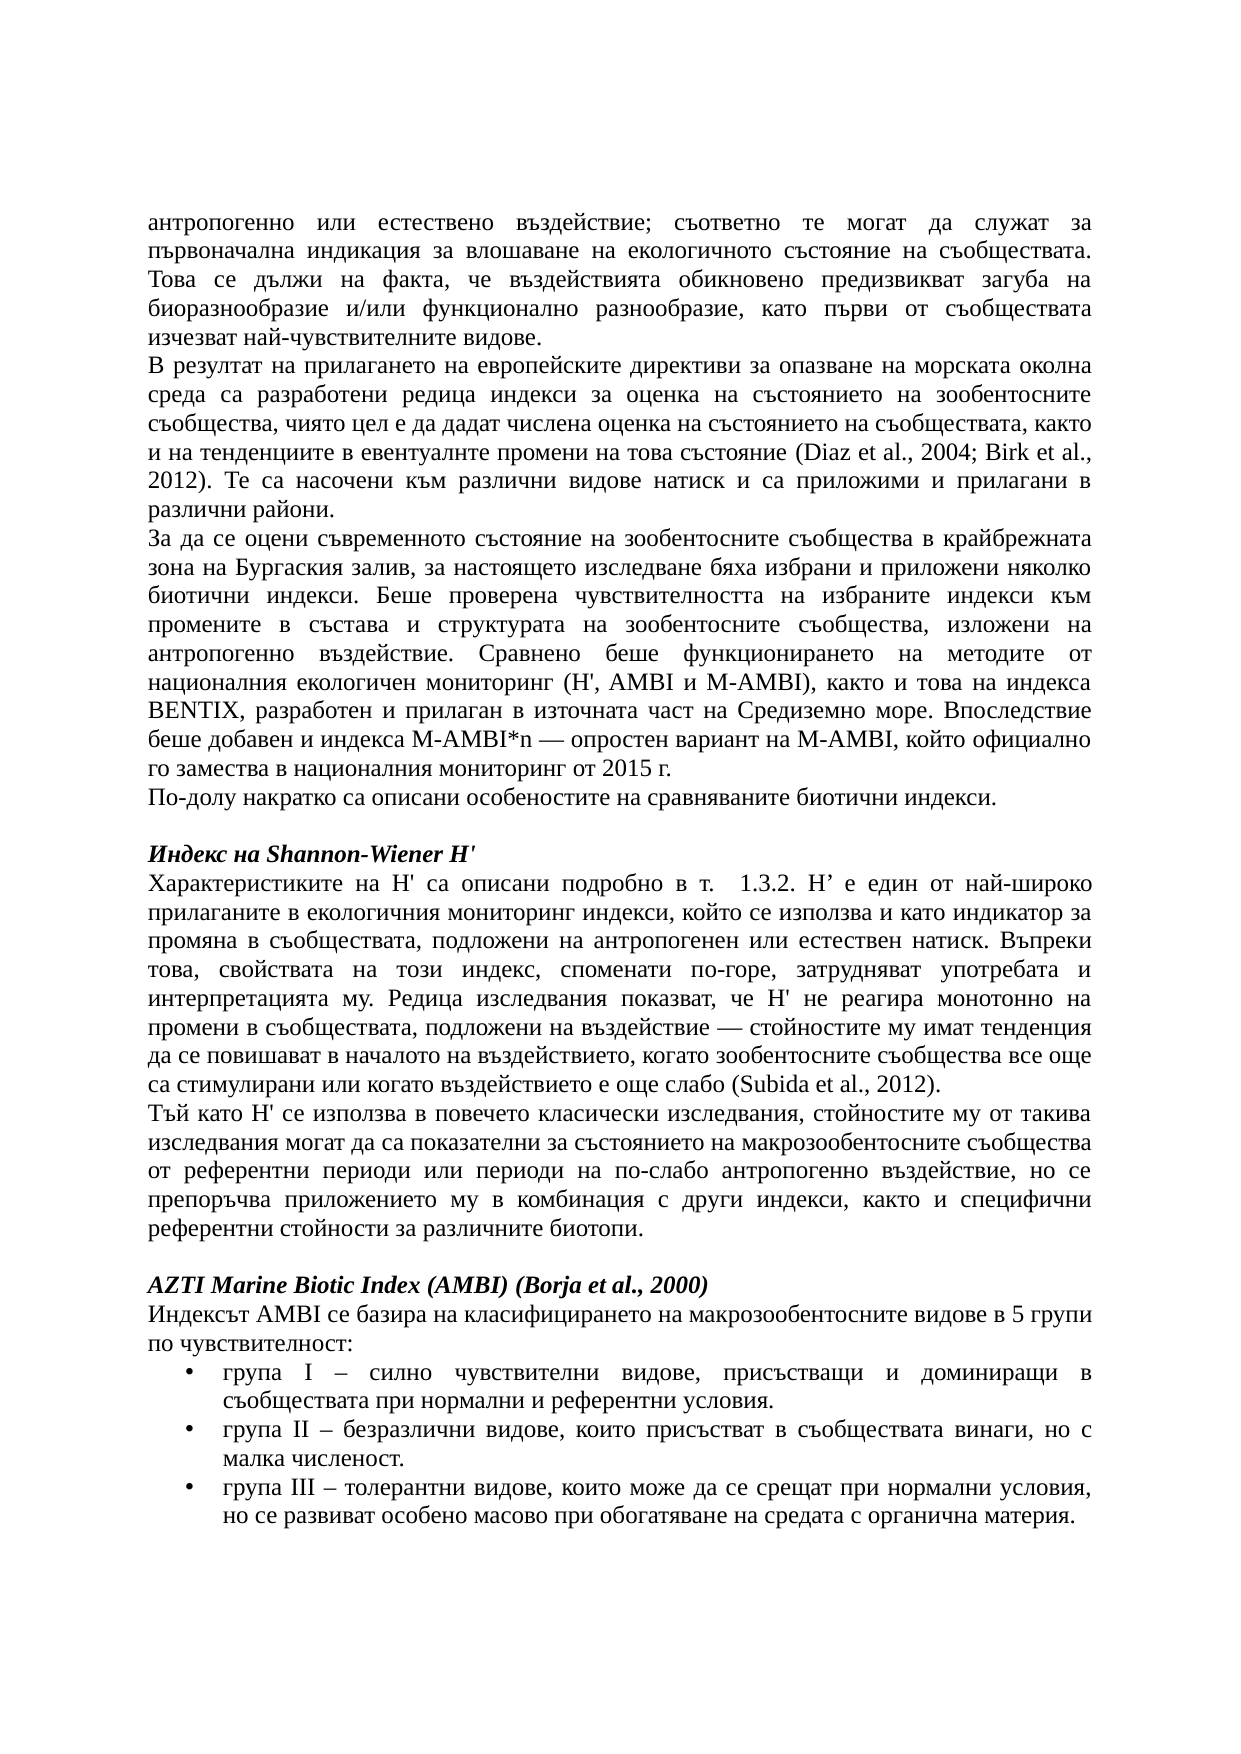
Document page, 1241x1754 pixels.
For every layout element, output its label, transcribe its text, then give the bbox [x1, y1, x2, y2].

text AZTI Marine Biotic Index (AMBI) (Borja et al., 2000) [148, 1270, 1093, 1299]
text За да се оцени съвременното състояние на зообентосните съобщества в крайбрежната зона на Бургаския залив, за настоящето изследване бяха избрани и приложени няколко биотични индекси. Беше проверена чувствителността на избраните индекси към промените в състава и структурата на зообентосните съобщества, изложени на антропогенно въздействие. Сравнено беше функционирането на методите от националния екологичен мониторинг (H', AMBI и M-AMBI), както и това на индекса BENTIX, разработен и прилаган в източната част на Средиземно море. Впоследствие беше добавен и индекса M-AMBI*n — опростен вариант на M-AMBI, който официално го замества в националния мониторинг от 2015 г. [148, 523, 1093, 782]
list група II – безразлични видове, които присъстват в съобществата винаги, но с малка численост. [185, 1414, 1093, 1472]
text Тъй като H' се използва в повечето класически изследвания, стойностите му от такива изследвания могат да са показателни за състоянието на макрозообентосните съобщества от референтни периоди или периоди на по-слабо антропогенно въздействие, но се препоръчва приложението му в комбинация с други индекси, както и специфични референтни стойности за различните биотопи. [148, 1098, 1093, 1242]
text Характеристиките на H' са описани подробно в т. 1.3.2. H’ е един от най-широко прилаганите в екологичния мониторинг индекси, който се използва и като индикатор за промяна в съобществата, подложени на антропогенен или естествен натиск. Въпреки това, свойствата на този индекс, споменати по-горе, затрудняват употребата и интерпретацията му. Редица изследвания показват, че H' не реагира монотонно на промени в съобществата, подложени на въздействие — стойностите му имат тенденция да се повишават в началото на въздействието, когато зообентосните съобщества все още са стимулирани или когато въздействието е още слабо (Subida et al., 2012). [148, 868, 1093, 1098]
text антропогенно или естествено въздействие; съответно те могат да служат за първоначална индикация за влошаване на екологичното състояние на съобществата. Това се дължи на факта, че въздействията обикновено предизвикват загуба на биоразнообразие и/или функционално разнообразие, като първи от съобществата изчезват най-чувствителните видове. [148, 207, 1093, 350]
text По-долу накратко са описани особеностите на сравняваните биотични индекси. [148, 782, 1093, 810]
text Индексът AMBI се базира на класифицирането на макрозообентосните видове в 5 групи по чувствителност: [148, 1299, 1093, 1357]
text В резултат на прилагането на европейските директиви за опазване на морската околна среда са разработени редица индекси за оценка на състоянието на зообентосните съобщества, чиято цел е да дадат числена оценка на състоянието на съобществата, както и на тенденциите в евентуалнте промени на това състояние (Diaz et al., 2004; Birk et al., 2012). Те са насочени към различни видове натиск и са приложими и прилагани в различни райони. [148, 350, 1093, 523]
list група I – силно чувствителни видове, присъстващи и доминиращи в съобществата при нормални и референтни условия. [185, 1357, 1093, 1414]
list група III – толерантни видове, които може да се срещат при нормални условия, но се развиват особено масово при обогатяване на средата с органична материя. [185, 1472, 1093, 1529]
text Индекс на Shannon-Wiener H' [148, 839, 1093, 868]
